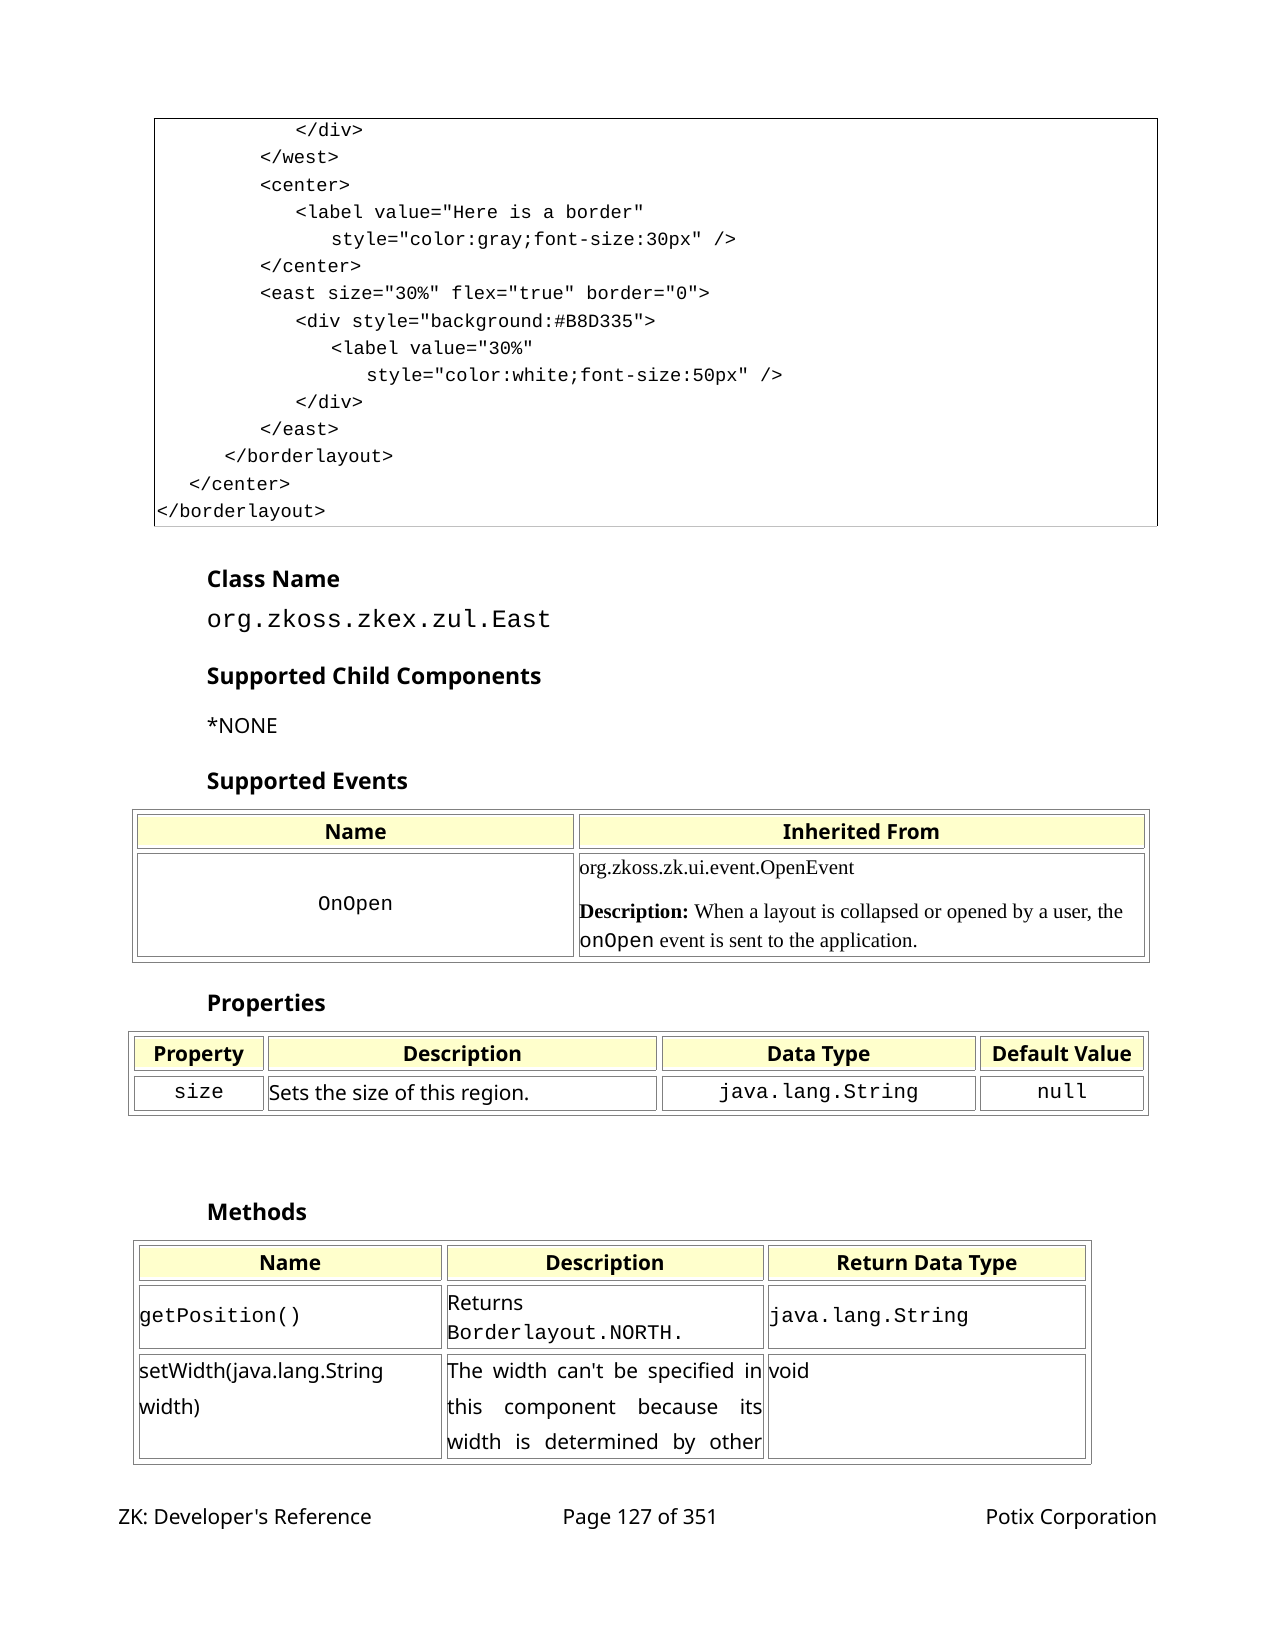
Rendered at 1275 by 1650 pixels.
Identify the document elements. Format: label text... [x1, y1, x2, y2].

table_header Default Value [978, 1032, 1146, 1070]
table_header Name [136, 1241, 444, 1279]
subtitle Methods [207, 1196, 1157, 1227]
table_cell The width can't be specified in this component because its width is determined by other [444, 1348, 766, 1458]
subtitle Supported Events [207, 765, 1157, 796]
text <east size="30%" flex="true" border="0"> [155, 281, 1157, 306]
text </div> [155, 390, 1157, 414]
table_cell setWidth(java.lang.String width) [136, 1348, 444, 1458]
table_cell OnOpen [134, 848, 576, 956]
table_header Property [131, 1032, 266, 1070]
table_header Return Data Type [766, 1241, 1088, 1279]
subtitle Supported Child Components [207, 659, 1157, 691]
text </div> [155, 119, 1157, 142]
table_cell java.lang.String [659, 1070, 978, 1109]
subtitle Properties [207, 987, 1157, 1018]
text </east> [155, 417, 1157, 441]
table_header Data Type [659, 1032, 978, 1070]
table_cell org.zkoss.zk.ui.event.OpenEvent Description: When a layout is collapsed or opened by a user, the onOpen event is sent to the application. [576, 848, 1147, 956]
table_header Name [134, 810, 576, 848]
table_header Description [266, 1032, 659, 1070]
table_cell java.lang.String [766, 1280, 1088, 1348]
text <center> [155, 172, 1157, 197]
table_cell Returns Borderlayout.NORTH. [444, 1280, 766, 1348]
text </center> [155, 472, 1157, 496]
text </center> [155, 254, 1157, 278]
text <label value="Here is a border" [155, 200, 1157, 224]
text org.zkoss.zkex.zul.East [207, 606, 1157, 634]
text </borderlayout> [155, 444, 1157, 469]
text <label value="30%" [155, 336, 1157, 360]
text style="color:gray;font-size:30px" /> [155, 227, 1157, 251]
text style="color:white;font-size:50px" /> [155, 363, 1157, 387]
text </borderlayout> [155, 499, 1157, 526]
text *NONE [207, 711, 1157, 740]
table_header Inherited From [576, 810, 1147, 848]
subtitle Class Name [207, 563, 1157, 594]
table_cell null [978, 1070, 1146, 1109]
table_cell size [131, 1070, 266, 1109]
text <div style="background:#B8D335"> [155, 308, 1157, 333]
text </west> [155, 145, 1157, 169]
table_header Description [444, 1241, 766, 1279]
table_cell Sets the size of this region. [266, 1070, 659, 1109]
table_cell void [766, 1348, 1088, 1458]
table_cell getPosition() [136, 1280, 444, 1348]
